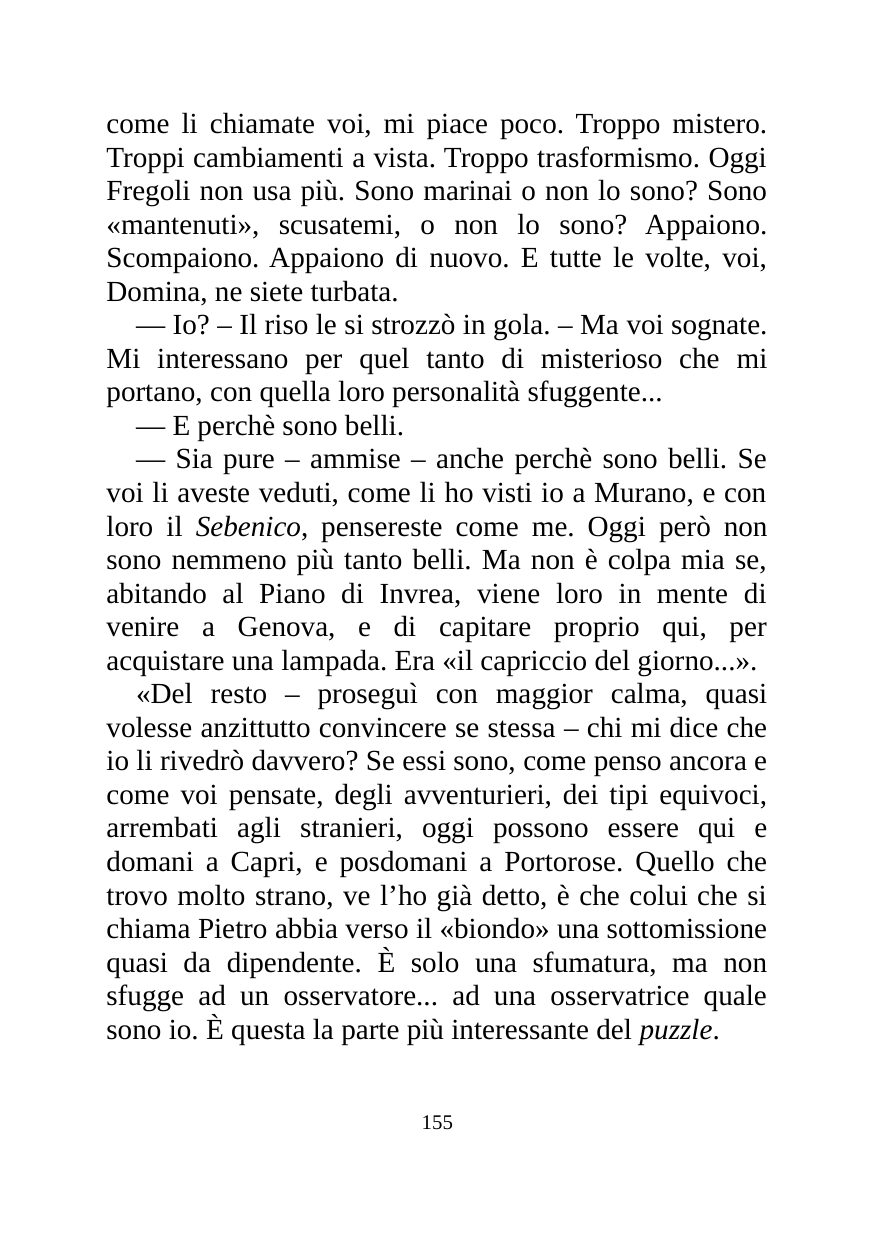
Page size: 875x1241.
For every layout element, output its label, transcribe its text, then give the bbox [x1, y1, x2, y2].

text — Sia pure – ammise – anche perchè sono belli. Se voi li aveste veduti, come li ho visti io a Murano, e con loro il Sebenico, pensereste come me. Oggi però non sono nemmeno più tanto belli. Ma non è colpa mia se, abitando al Piano di Invrea, viene loro in mente di venire a Genova, e di capitare proprio qui, per acquistare una lampada. Era «il capriccio del giorno...». [106, 442, 768, 676]
text — Io? – Il riso le si strozzò in gola. – Ma voi sognate. Mi interessano per quel tanto di misterioso che mi portano, con quella loro personalità sfuggente... [106, 307, 768, 408]
text — E perchè sono belli. [106, 408, 768, 442]
text come li chiamate voi, mi piace poco. Troppo mistero. Troppi cambiamenti a vista. Troppo trasformismo. Oggi Fregoli non usa più. Sono marinai o non lo sono? Sono «mantenuti», scusatemi, o non lo sono? Appaiono. Scompaiono. Appaiono di nuovo. E tutte le volte, voi, Domina, ne siete turbata. [106, 106, 768, 307]
text «Del resto – proseguì con maggior calma, quasi volesse anzittutto convincere se stessa – chi mi dice che io li rivedrò davvero? Se essi sono, come penso ancora e come voi pensate, degli avventurieri, dei tipi equivoci, arrembati agli stranieri, oggi possono essere qui e domani a Capri, e posdomani a Portorose. Quello che trovo molto strano, ve l’ho già detto, è che colui che si chiama Pietro abbia verso il «biondo» una sottomissione quasi da dipendente. È solo una sfumatura, ma non sfugge ad un osservatore... ad una osservatrice quale sono io. È questa la parte più interessante del puzzle. [106, 676, 768, 1045]
